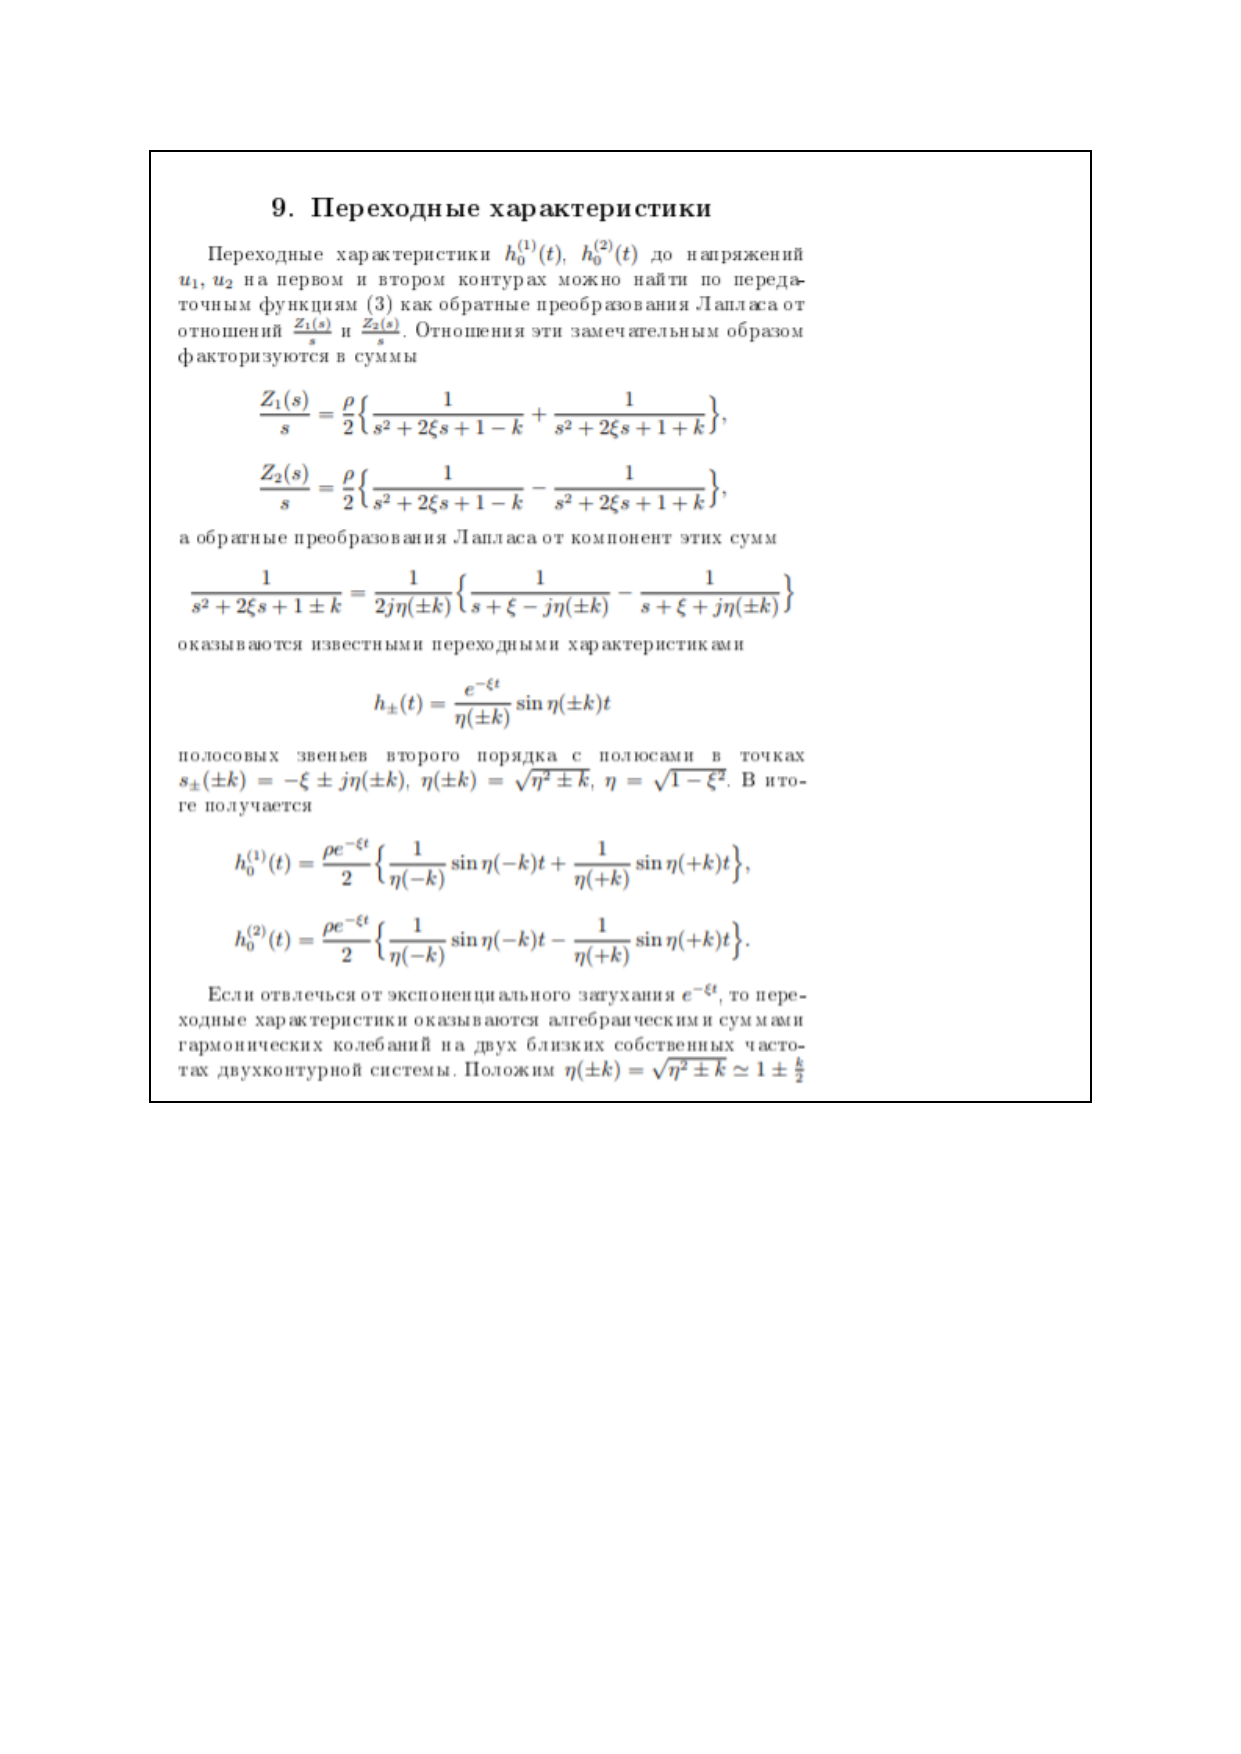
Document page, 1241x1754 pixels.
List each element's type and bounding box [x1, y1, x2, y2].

table_cell [151, 152, 1090, 1101]
picture [160, 187, 850, 1091]
